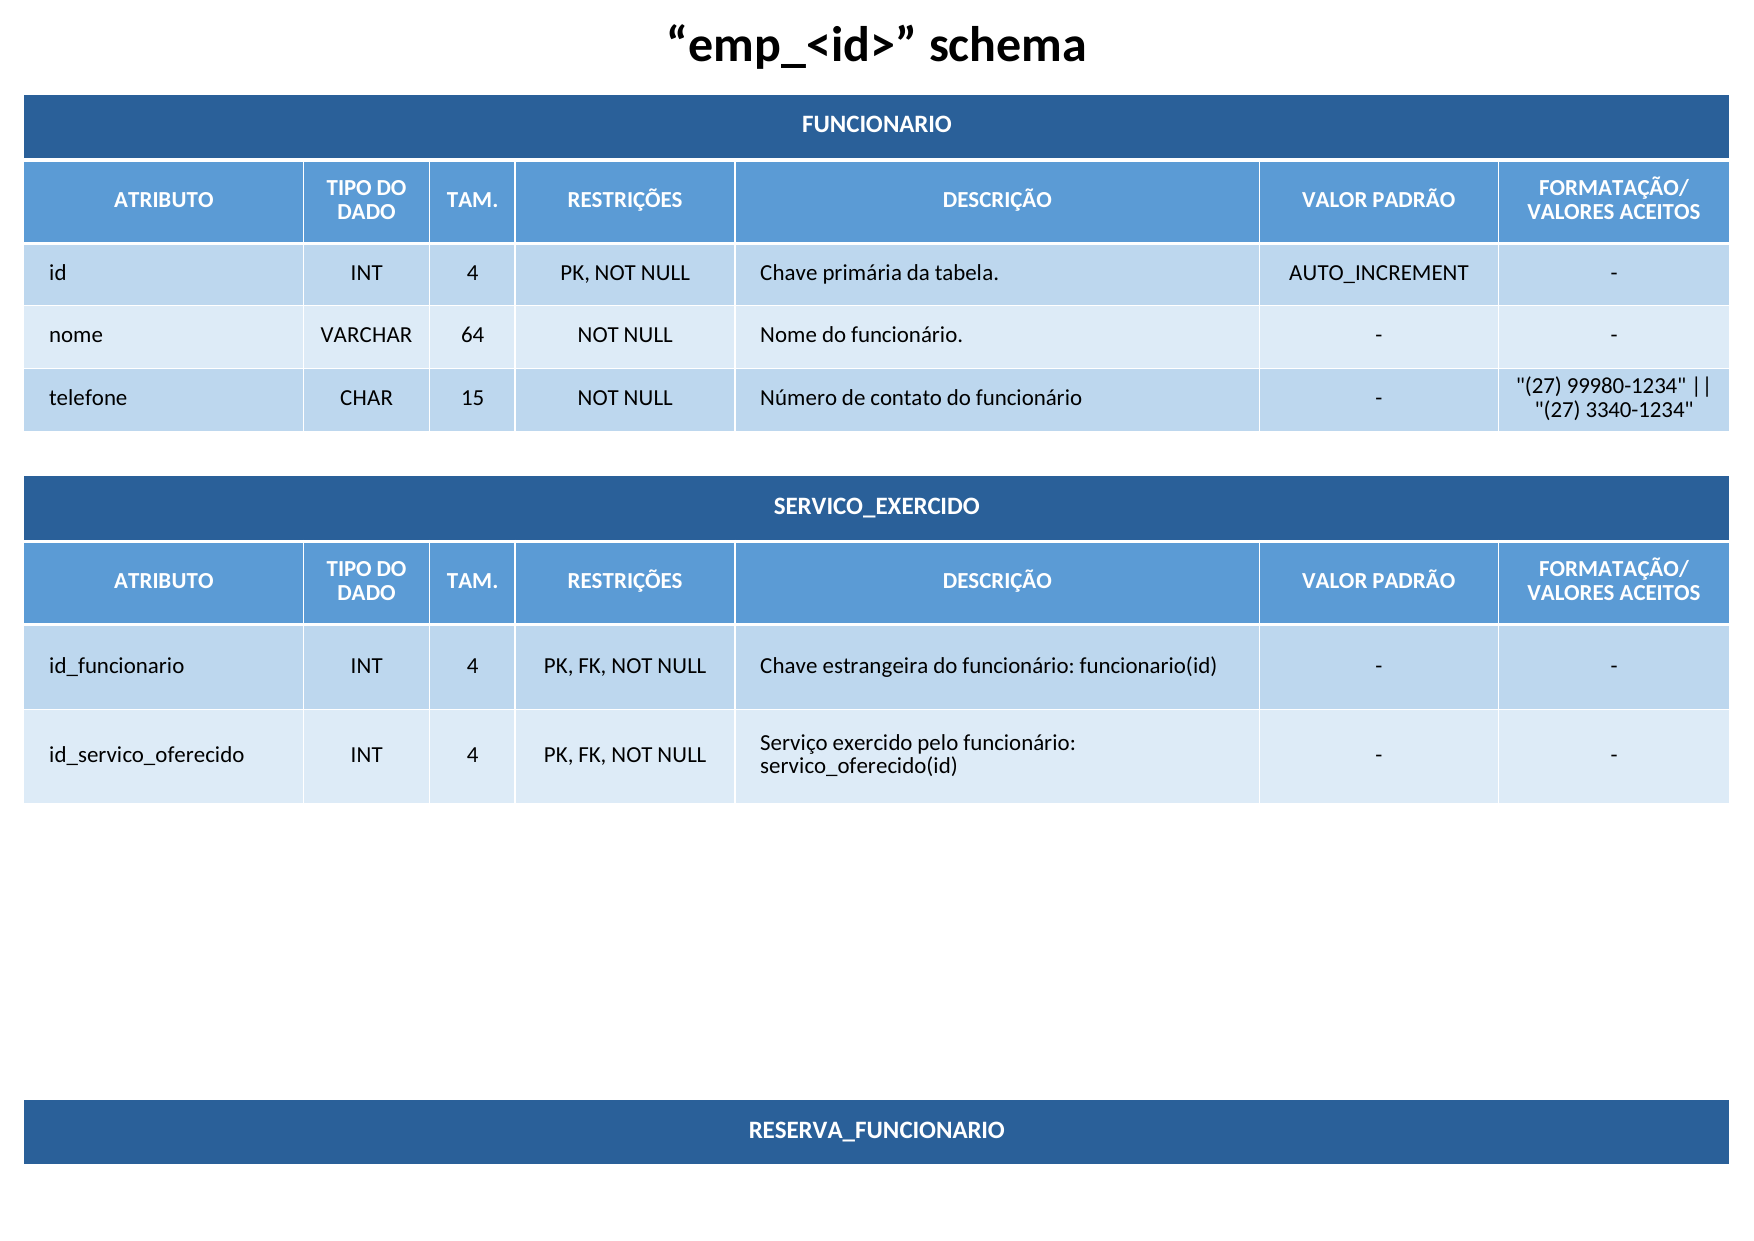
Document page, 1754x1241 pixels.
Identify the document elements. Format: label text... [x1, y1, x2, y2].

table_cell - [1499, 245, 1729, 305]
table_cell telefone [24, 369, 303, 431]
table_cell INT [304, 245, 429, 305]
table_cell id [24, 245, 303, 305]
table_cell AUTO_INCREMENT [1260, 245, 1498, 305]
table_cell VALOR PADRÃO [1260, 162, 1498, 242]
table_cell INT [304, 626, 429, 709]
table_cell Nome do funcionário. [736, 306, 1259, 368]
table_cell 64 [430, 306, 514, 368]
text “emp_<id>” schema [24, 24, 1729, 74]
table_cell - [1499, 306, 1729, 368]
table_cell 15 [430, 369, 514, 431]
table_header FUNCIONARIO [24, 95, 1729, 158]
table_cell RESTRIÇÕES [516, 162, 734, 242]
table_cell RESTRIÇÕES [516, 543, 734, 623]
table_cell "(27) 99980-1234" || "(27) 3340-1234" [1499, 369, 1729, 431]
table_cell INT [304, 710, 429, 803]
table_cell VARCHAR [304, 306, 429, 368]
table_cell Número de contato do funcionário [736, 369, 1259, 431]
table_cell - [1260, 306, 1498, 368]
table_cell VALOR PADRÃO [1260, 543, 1498, 623]
table_cell ATRIBUTO [24, 162, 303, 242]
table_cell 4 [430, 245, 514, 305]
table_cell NOT NULL [516, 306, 734, 368]
table_cell TIPO DO DADO [304, 543, 429, 623]
table_cell DESCRIÇÃO [736, 162, 1259, 242]
table_cell PK, FK, NOT NULL [516, 626, 734, 709]
table_cell CHAR [304, 369, 429, 431]
table_cell - [1499, 626, 1729, 709]
table_cell nome [24, 306, 303, 368]
table_cell TAM. [430, 162, 514, 242]
table_header SERVICO_EXERCIDO [24, 476, 1729, 540]
table_cell Serviço exercido pelo funcionário: servico_oferecido(id) [736, 710, 1259, 803]
table_cell - [1260, 369, 1498, 431]
table_cell DESCRIÇÃO [736, 543, 1259, 623]
table_cell - [1260, 710, 1498, 803]
table_cell 4 [430, 626, 514, 709]
table_cell TIPO DO DADO [304, 162, 429, 242]
table_cell FORMATAÇÃO/VALORES ACEITOS [1499, 543, 1729, 623]
table_cell id_funcionario [24, 626, 303, 709]
table_cell - [1260, 626, 1498, 709]
table_cell Chave primária da tabela. [736, 245, 1259, 305]
table_cell NOT NULL [516, 369, 734, 431]
table_cell PK, FK, NOT NULL [516, 710, 734, 803]
table_cell id_servico_oferecido [24, 710, 303, 803]
table_cell Chave estrangeira do funcionário: funcionario(id) [736, 626, 1259, 709]
table_cell FORMATAÇÃO/VALORES ACEITOS [1499, 162, 1729, 242]
table_cell PK, NOT NULL [516, 245, 734, 305]
table_cell ATRIBUTO [24, 543, 303, 623]
table_header RESERVA_FUNCIONARIO [24, 1100, 1729, 1164]
table_cell - [1499, 710, 1729, 803]
table_cell TAM. [430, 543, 514, 623]
table_cell 4 [430, 710, 514, 803]
